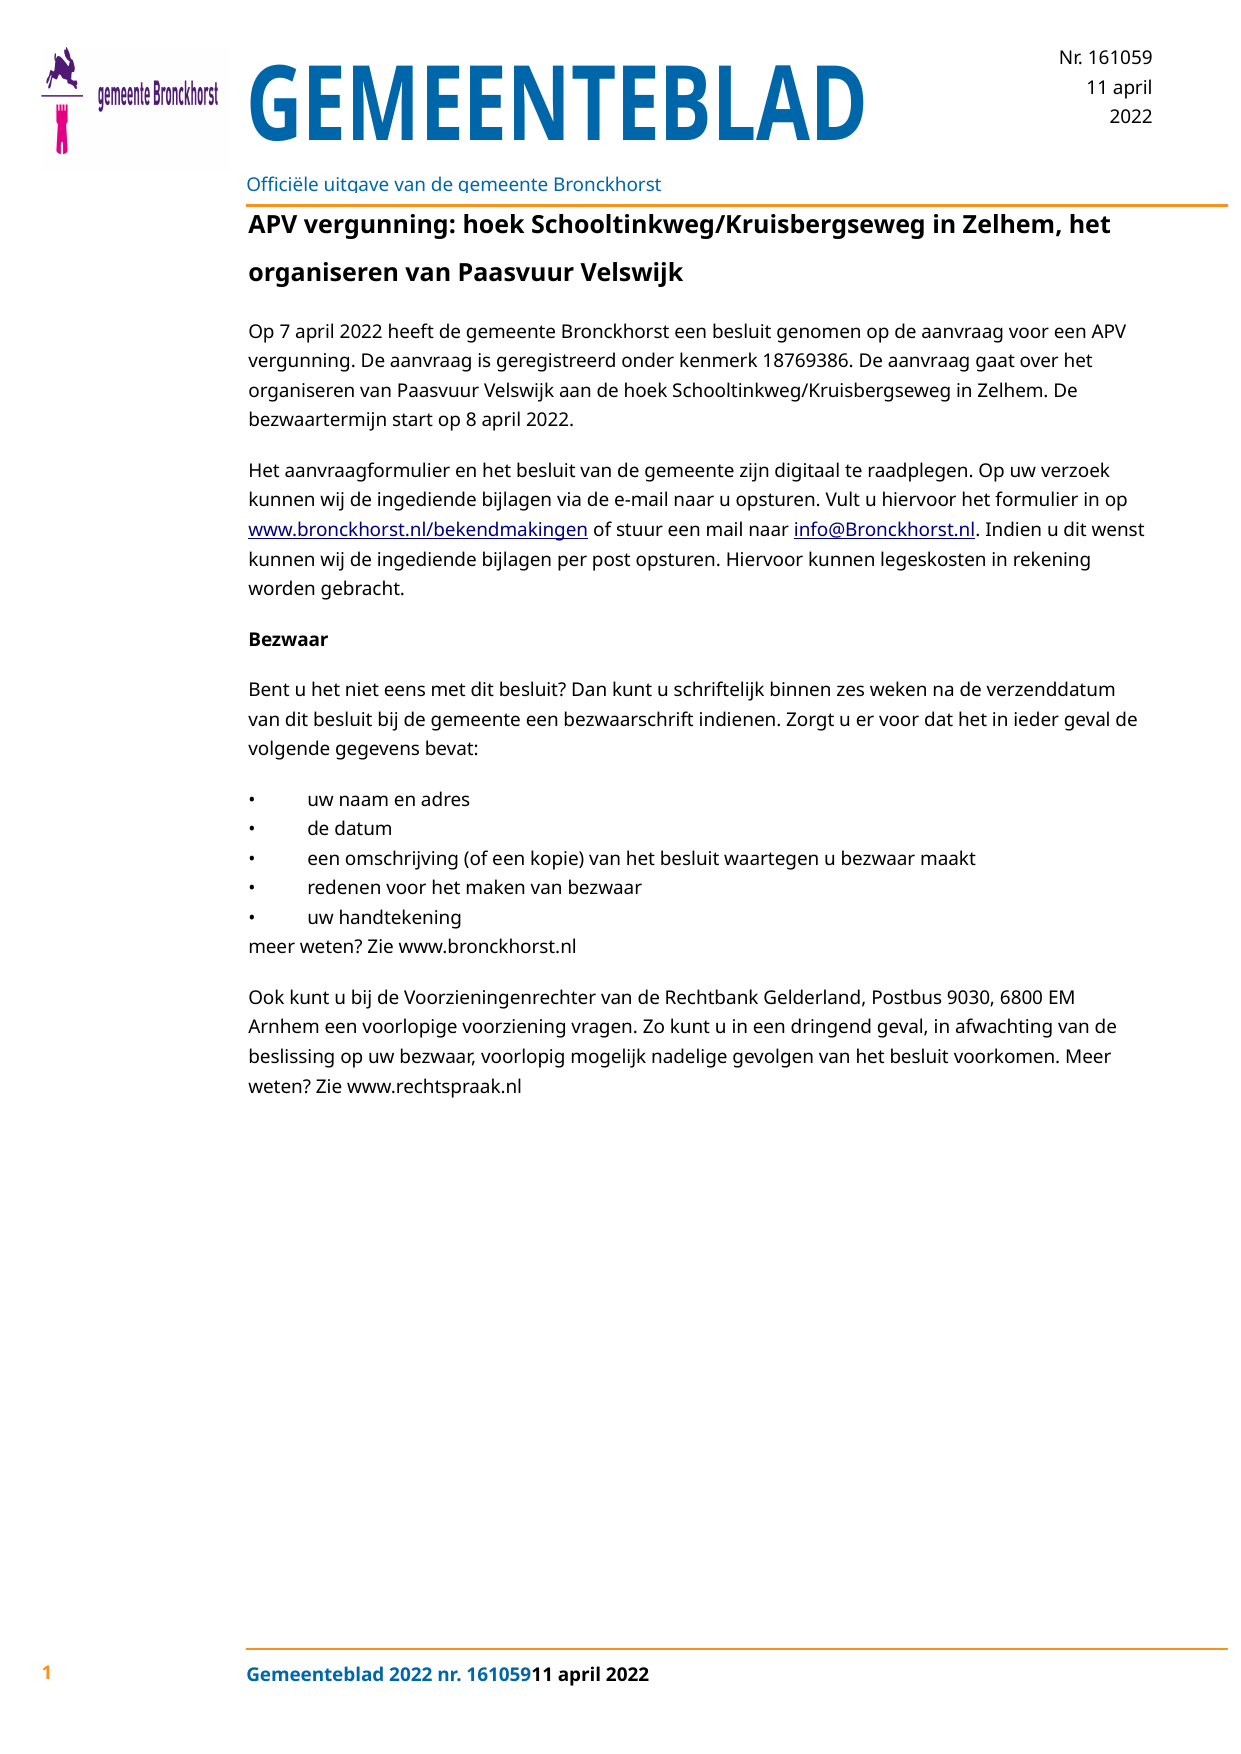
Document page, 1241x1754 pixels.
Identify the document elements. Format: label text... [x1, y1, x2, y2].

text Ook kunt u bij de Voorzieningenrechter van de Rechtbank Gelderland, Postbus 9030, 6800 EM Arnhem een voorlopige voorziening vragen. Zo kunt u in een dringend geval, in afwachting van de beslissing op uw bezwaar, voorlopig mogelijk nadelige gevolgen van het besluit voorkomen. Meer weten? Zie www.rechtspraak.nl [248, 984, 1152, 1099]
text Het aanvraagformulier en het besluit van de gemeente zijn digitaal te raadplegen. Op uw verzoek kunnen wij de ingediende bijlagen via de e-mail naar u opsturen. Vult u hiervoor het formulier in op www.bronckhorst.nl/bekendmakingen of stuur een mail naar info@Bronckhorst.nl. Indien u dit wenst kunnen wij de ingediende bijlagen per post opsturen. Hiervoor kunnen legeskosten in rekening worden gebracht. [248, 457, 1152, 601]
list uw naam en adres [248, 786, 1152, 812]
list redenen voor het maken van bezwaar [248, 874, 1152, 900]
text Bezwaar [248, 626, 1152, 652]
list een omschrijving (of een kopie) van het besluit waartegen u bezwaar maakt [248, 845, 1152, 871]
list de datum [248, 815, 1152, 841]
text APV vergunning: hoek Schooltinkweg/Kruisbergseweg in Zelhem, het organiseren van Paasvuur Velswijk [248, 207, 1152, 288]
text meer weten? Zie www.bronckhorst.nl [248, 934, 1152, 959]
text Bent u het niet eens met dit besluit? Dan kunt u schriftelijk binnen zes weken na de verzenddatum van dit besluit bij de gemeente een bezwaarschrift indienen. Zorgt u er voor dat het in ieder geval de volgende gegevens bevat: [248, 676, 1152, 761]
picture [41, 47, 231, 172]
text Op 7 april 2022 heeft de gemeente Bronckhorst een besluit genomen op de aanvraag voor een APV vergunning. De aanvraag is geregistreerd onder kenmerk 18769386. De aanvraag gaat over het organiseren van Paasvuur Velswijk aan de hoek Schooltinkweg/Kruisbergseweg in Zelhem. De bezwaartermijn start op 8 april 2022. [248, 318, 1152, 432]
list uw handtekening [248, 904, 1152, 930]
